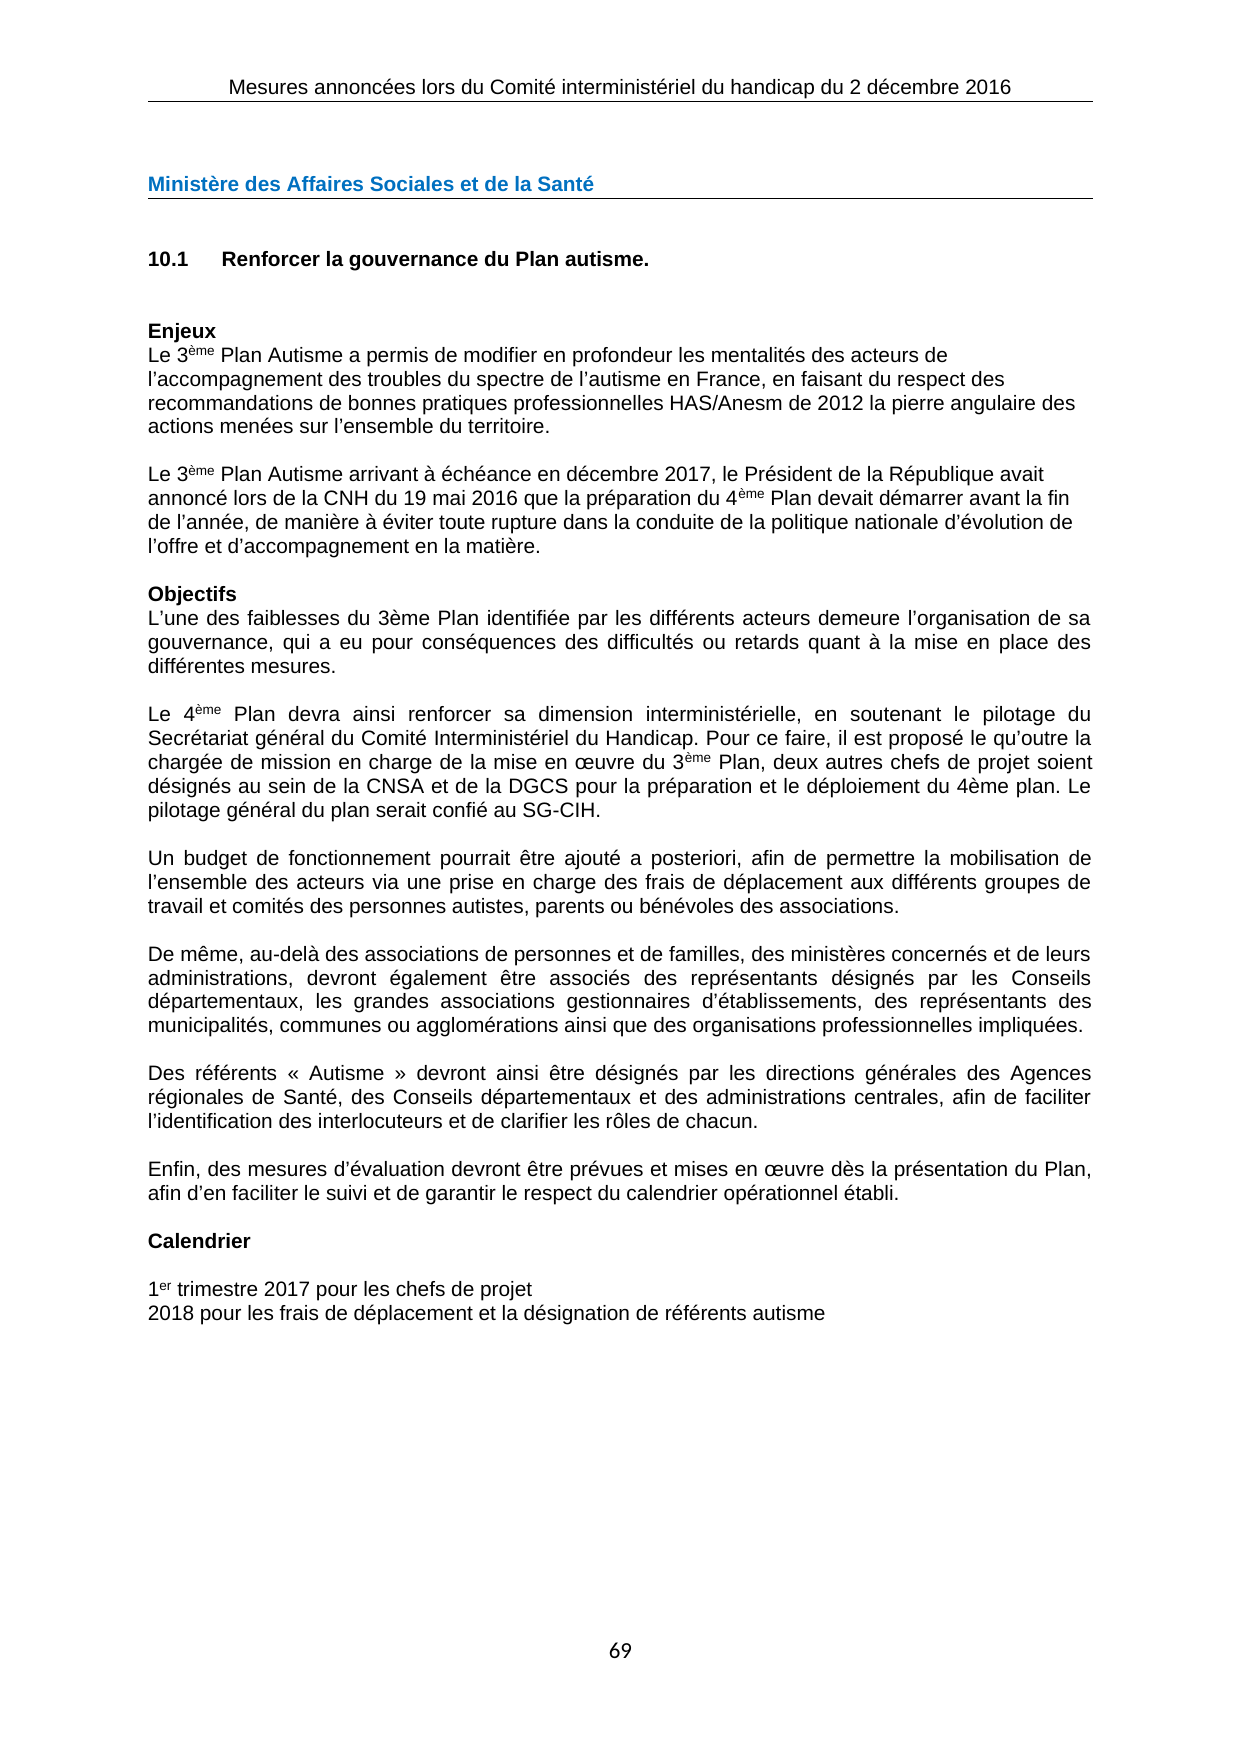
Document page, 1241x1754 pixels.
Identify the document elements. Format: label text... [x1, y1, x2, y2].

text 10.1 Renforcer la gouvernance du Plan autisme. [148, 247, 1093, 271]
text Des référents « Autisme » devront ainsi être désignés par les directions générales des Agences régionales de Santé, des Conseils départementaux et des administrations centrales, afin de faciliter l’identification des interlocuteurs et de clarifier les rôles de chacun. [148, 1061, 1093, 1133]
text Un budget de fonctionnement pourrait être ajouté a posteriori, afin de permettre la mobilisation de l’ensemble des acteurs via une prise en charge des frais de déplacement aux différents groupes de travail et comités des personnes autistes, parents ou bénévoles des associations. [148, 846, 1093, 917]
text Enfin, des mesures d’évaluation devront être prévues et mises en œuvre dès la présentation du Plan, afin d’en faciliter le suivi et de garantir le respect du calendrier opérationnel établi. [148, 1157, 1093, 1205]
text L’une des faiblesses du 3ème Plan identifiée par les différents acteurs demeure l’organisation de sa gouvernance, qui a eu pour conséquences des difficultés ou retards quant à la mise en place des différentes mesures. [148, 606, 1093, 678]
text Le 3ème Plan Autisme a permis de modifier en profondeur les mentalités des acteurs de l’accompagnement des troubles du spectre de l’autisme en France, en faisant du respect des recommandations de bonnes pratiques professionnelles HAS/Anesm de 2012 la pierre angulaire des actions menées sur l’ensemble du territoire. [148, 342, 1093, 438]
text Le 3ème Plan Autisme arrivant à échéance en décembre 2017, le Président de la République avait annoncé lors de la CNH du 19 mai 2016 que la préparation du 4ème Plan devait démarrer avant la fin de l’année, de manière à éviter toute rupture dans la conduite de la politique nationale d’évolution de l’offre et d’accompagnement en la matière. [148, 462, 1093, 558]
text De même, au-delà des associations de personnes et de familles, des ministères concernés et de leurs administrations, devront également être associés des représentants désignés par les Conseils départementaux, les grandes associations gestionnaires d’établissements, des représentants des municipalités, communes ou agglomérations ainsi que des organisations professionnelles impliquées. [148, 941, 1093, 1037]
text Ministère des Affaires Sociales et de la Santé [148, 172, 1093, 198]
text 1er trimestre 2017 pour les chefs de projet [148, 1277, 1093, 1301]
text 2018 pour les frais de déplacement et la désignation de référents autisme [148, 1301, 1093, 1325]
text Objectifs [148, 582, 1093, 606]
text Calendrier [148, 1229, 1093, 1253]
text Enjeux [148, 318, 1093, 342]
text Le 4ème Plan devra ainsi renforcer sa dimension interministérielle, en soutenant le pilotage du Secrétariat général du Comité Interministériel du Handicap. Pour ce faire, il est proposé le qu’outre la chargée de mission en charge de la mise en œuvre du 3ème Plan, deux autres chefs de projet soient désignés au sein de la CNSA et de la DGCS pour la préparation et le déploiement du 4ème plan. Le pilotage général du plan serait confié au SG-CIH. [148, 702, 1093, 822]
